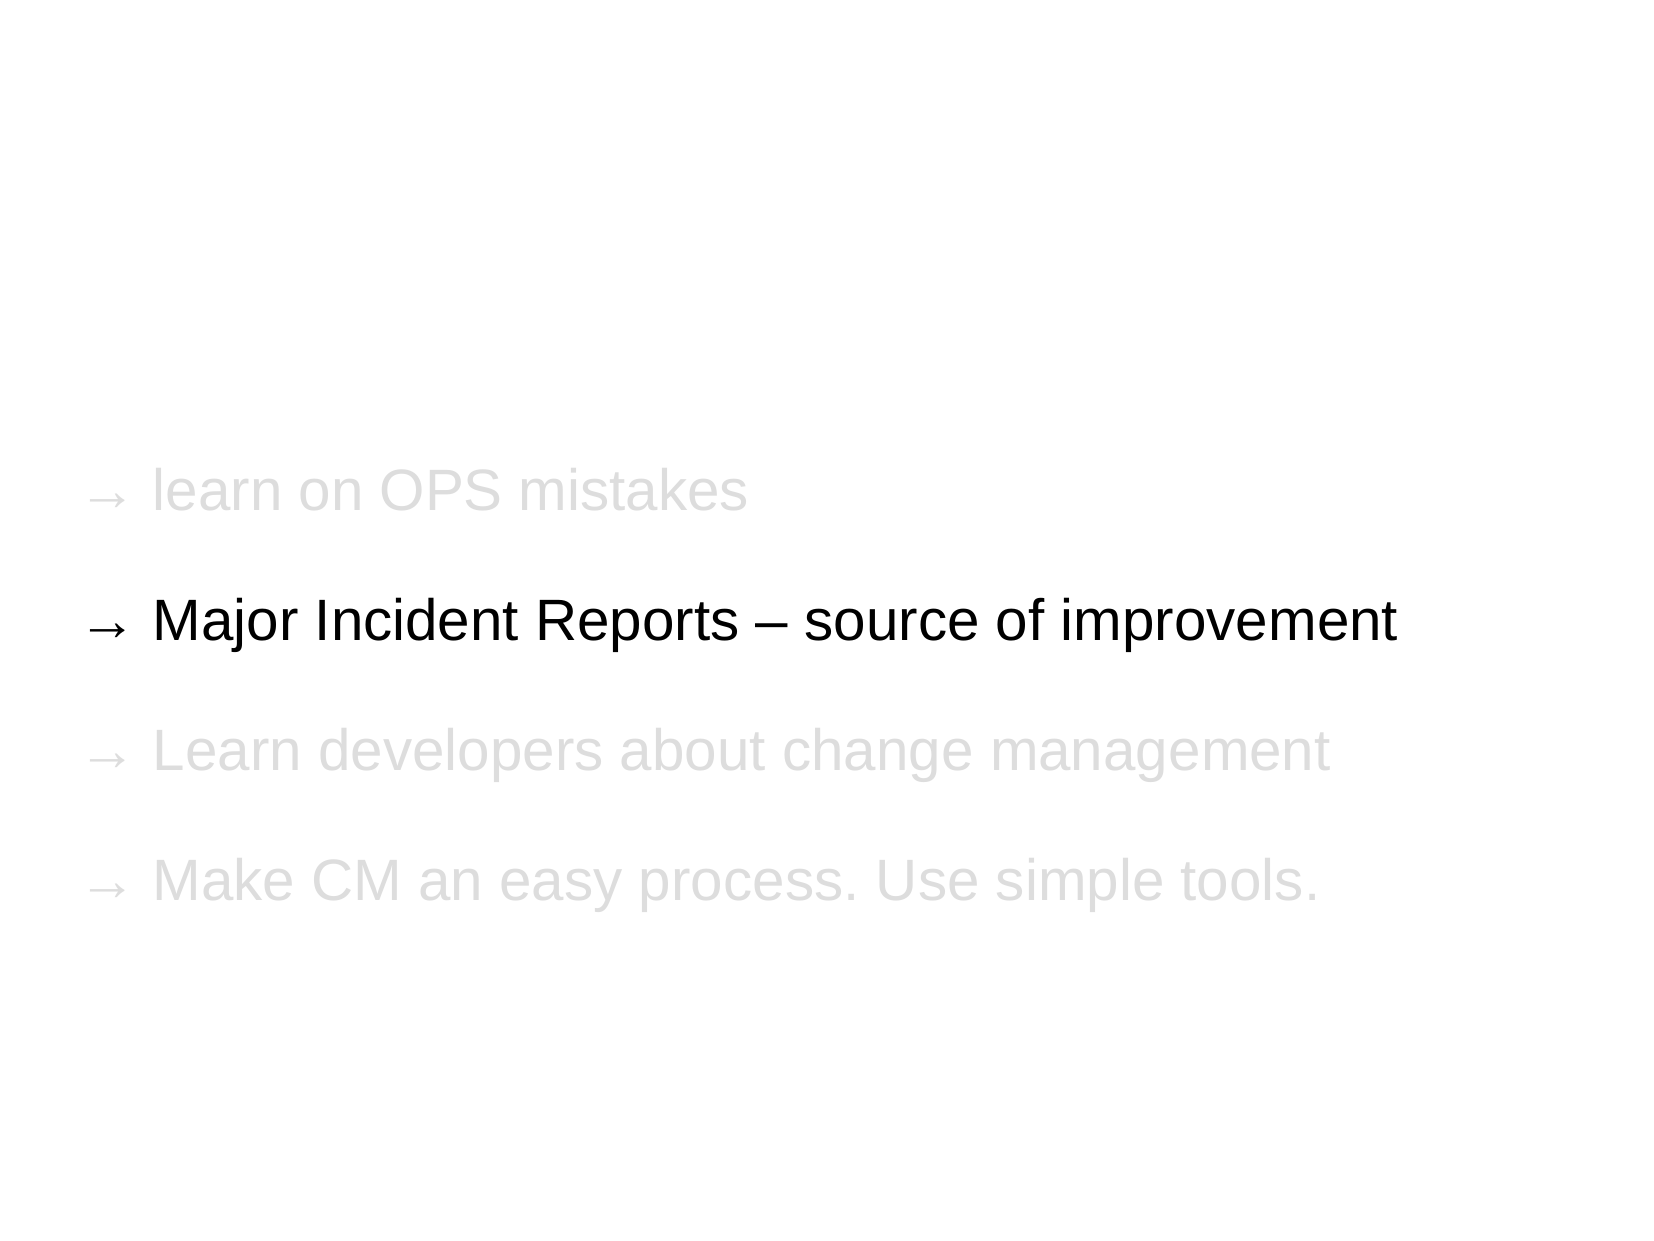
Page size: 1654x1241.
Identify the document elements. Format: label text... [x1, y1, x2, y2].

text_box → learn on OPS mistakes → Major Incident Reports – source of improvement → Learn developers about change management → Make CM an easy process. Use simple tools. [63, 385, 1416, 856]
